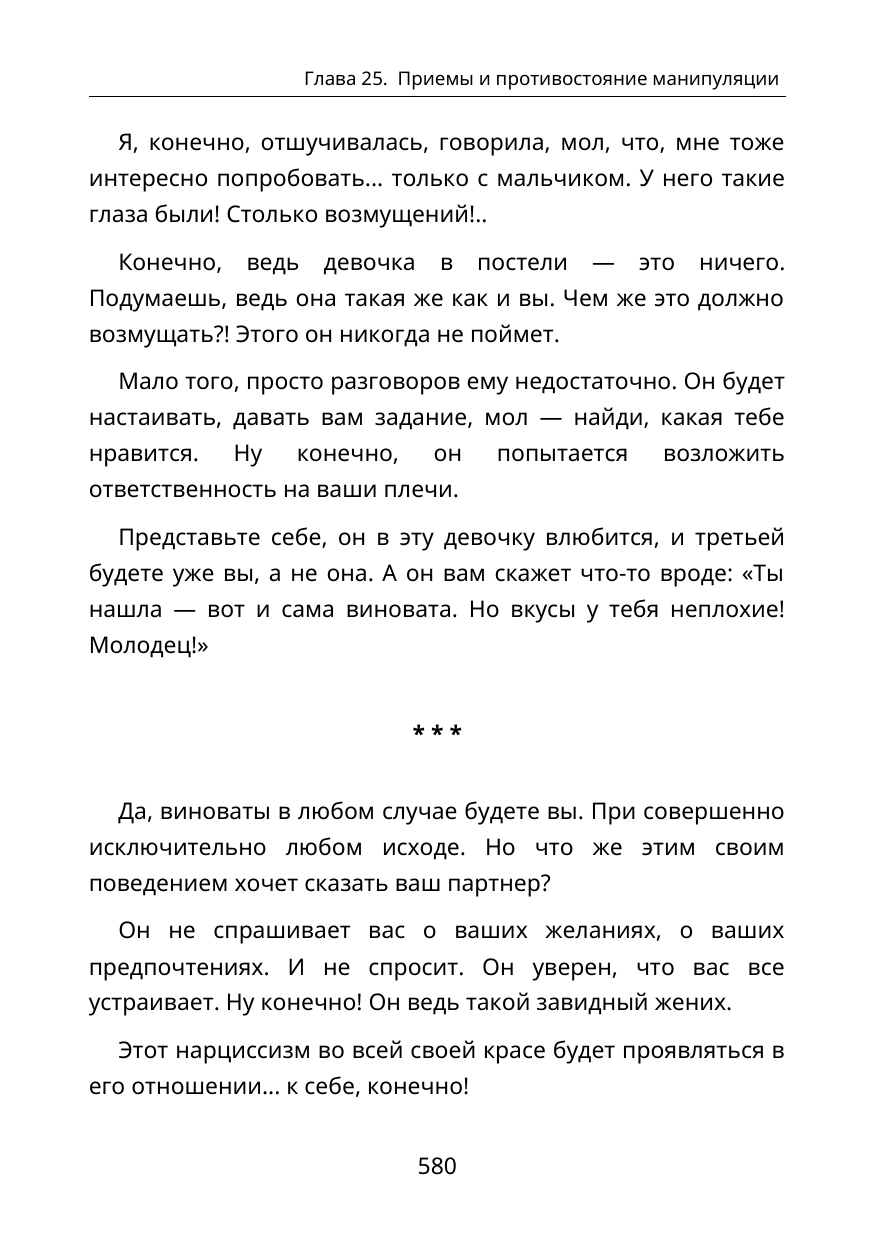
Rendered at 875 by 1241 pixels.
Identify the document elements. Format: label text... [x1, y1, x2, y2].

text Конечно, ведь девочка в постели — это ничего. Подумаешь, ведь она такая же как и вы. Чем же это должно возмущать?! Этого он никогда не поймет. [88, 246, 786, 349]
subtitle * * * [88, 718, 786, 749]
text Представьте себе, он в эту девочку влюбится, и третьей будете уже вы, а не она. А он вам скажет что-то вроде: «Ты нашла — вот и сама виновата. Но вкусы у тебя неплохие! Молодец!» [88, 521, 786, 660]
text Он не спрашивает вас о ваших желаниях, о ваших предпочтениях. И не спросит. Он уверен, что вас все устраивает. Ну конечно! Он ведь такой завидный жених. [88, 914, 786, 1018]
text Этот нарциссизм во всей своей красе будет проявляться в его отношении... к себе, конечно! [88, 1034, 786, 1101]
text Я, конечно, отшучивалась, говорила, мол, что, мне тоже интересно попробовать... только с мальчиком. У него такие глаза были! Столько возмущений!.. [88, 126, 786, 229]
text Да, виноваты в любом случае будете вы. При совершенно исключительно любом исходе. Но что же этим своим поведением хочет сказать ваш партнер? [88, 795, 786, 898]
text Мало того, просто разговоров ему недостаточно. Он будет настаивать, давать вам задание, мол — найди, какая тебе нравится. Ну конечно, он попытается возложить ответственность на ваши плечи. [88, 365, 786, 504]
